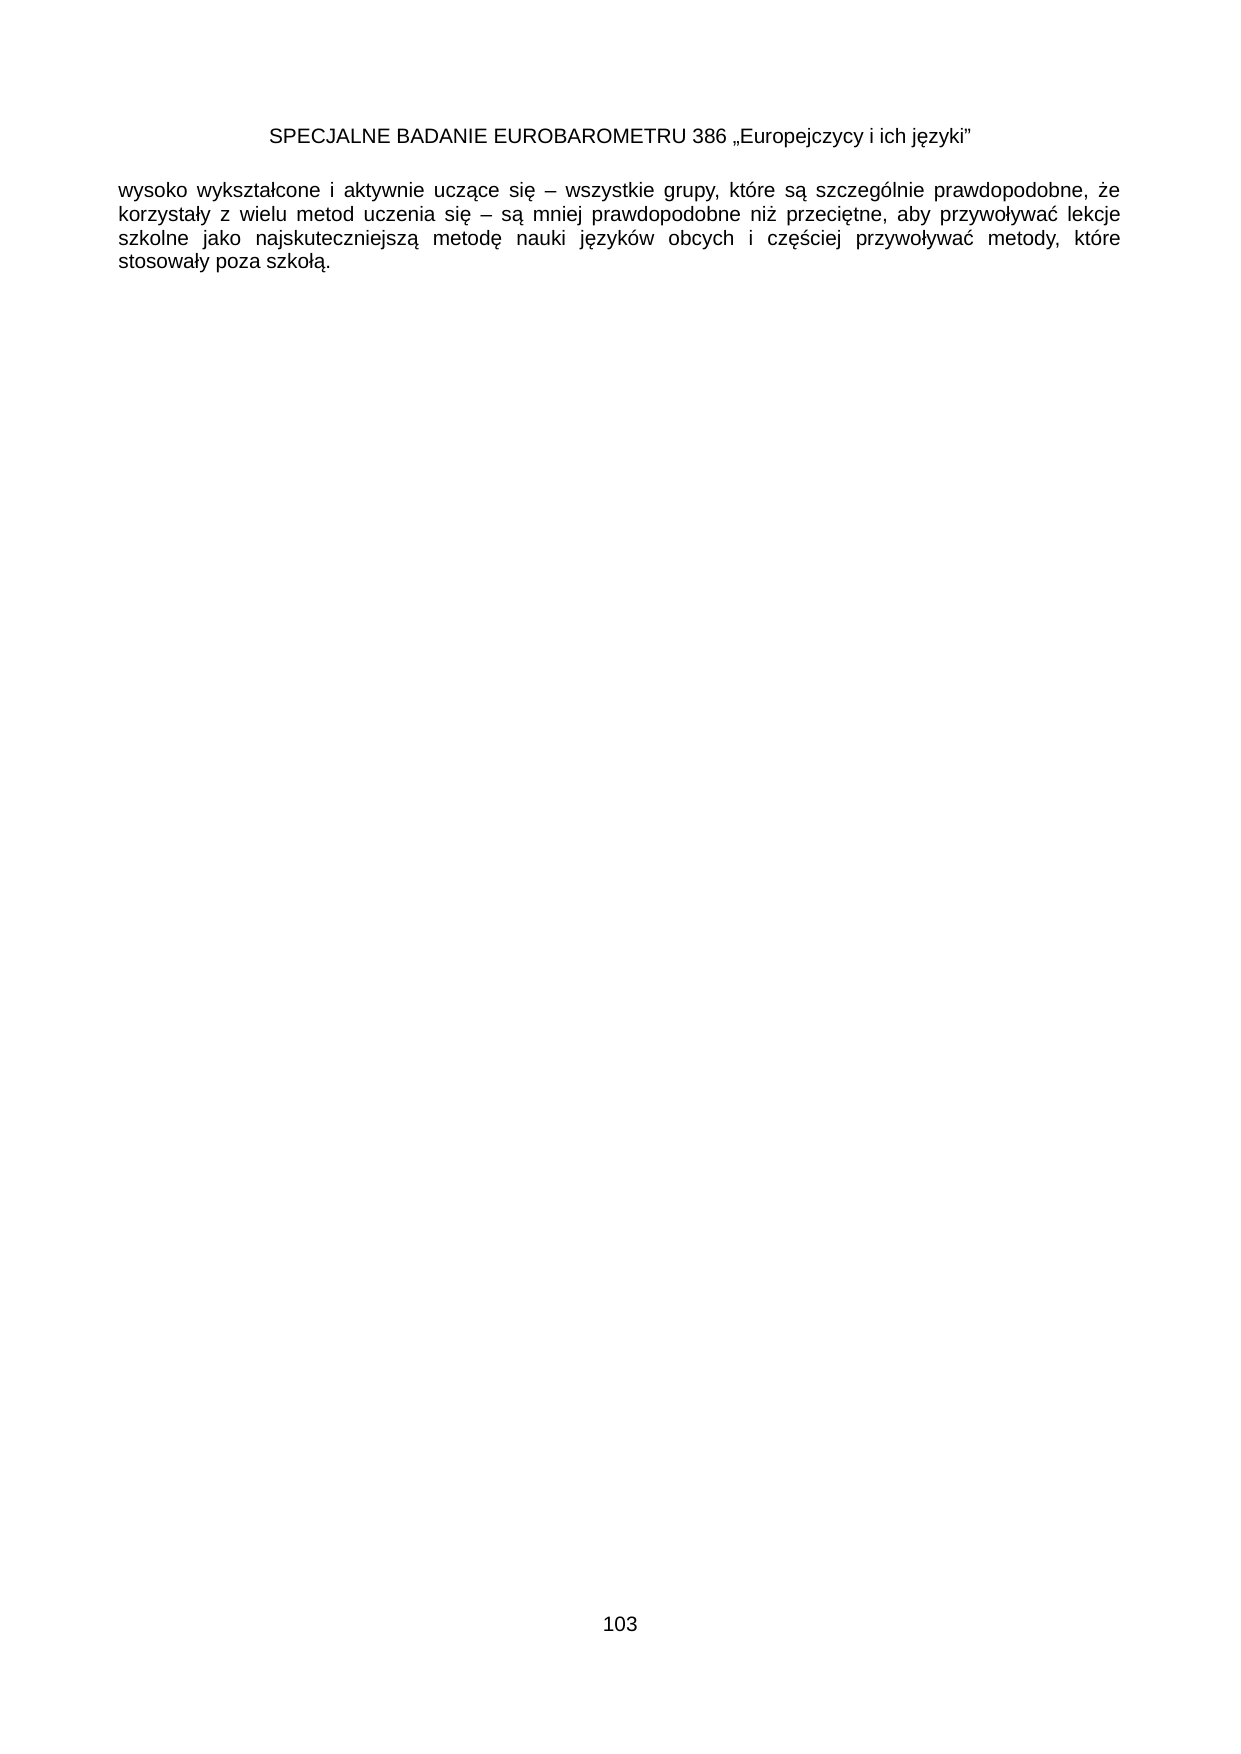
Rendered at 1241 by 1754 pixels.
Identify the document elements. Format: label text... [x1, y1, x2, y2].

text wysoko wykształcone i aktywnie uczące się – wszystkie grupy, które są szczególnie prawdopodobne, że korzystały z wielu metod uczenia się – są mniej prawdopodobne niż przeciętne, aby przywoływać lekcje szkolne jako najskuteczniejszą metodę nauki języków obcych i częściej przywoływać metody, które stosowały poza szkołą. [118, 177, 1122, 273]
